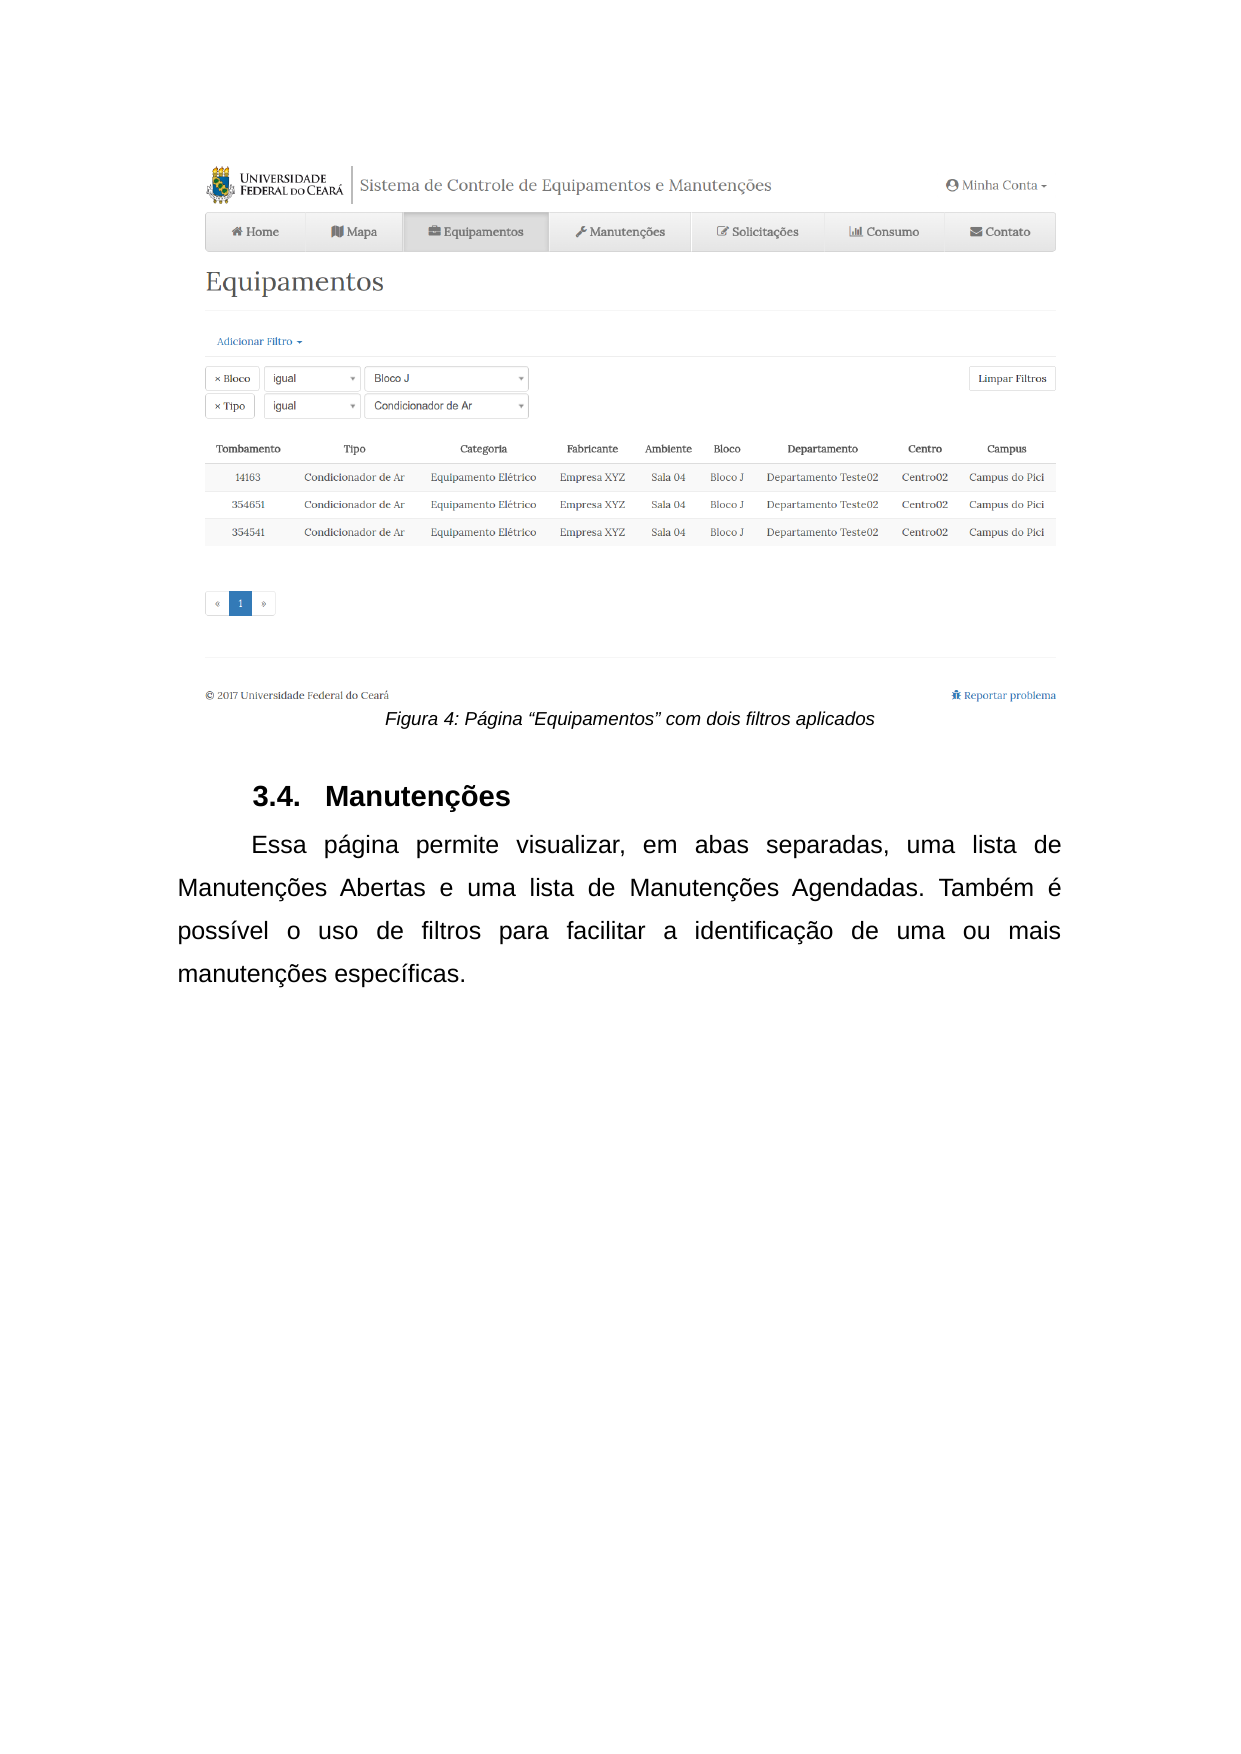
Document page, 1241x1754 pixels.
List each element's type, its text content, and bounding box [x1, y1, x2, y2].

text Figura 4: Página “Equipamentos” com dois filtros aplicados [187, 707, 1073, 729]
picture [187, 160, 1073, 707]
subtitle Manutenções [252, 779, 1063, 813]
text Essa página permite visualizar, em abas separadas, uma lista de Manutenções Abertas e uma lista de Manutenções Agendadas. Também é possível o uso de filtros para facilitar a identificação de uma ou mais manutenções específicas. [177, 830, 1063, 988]
